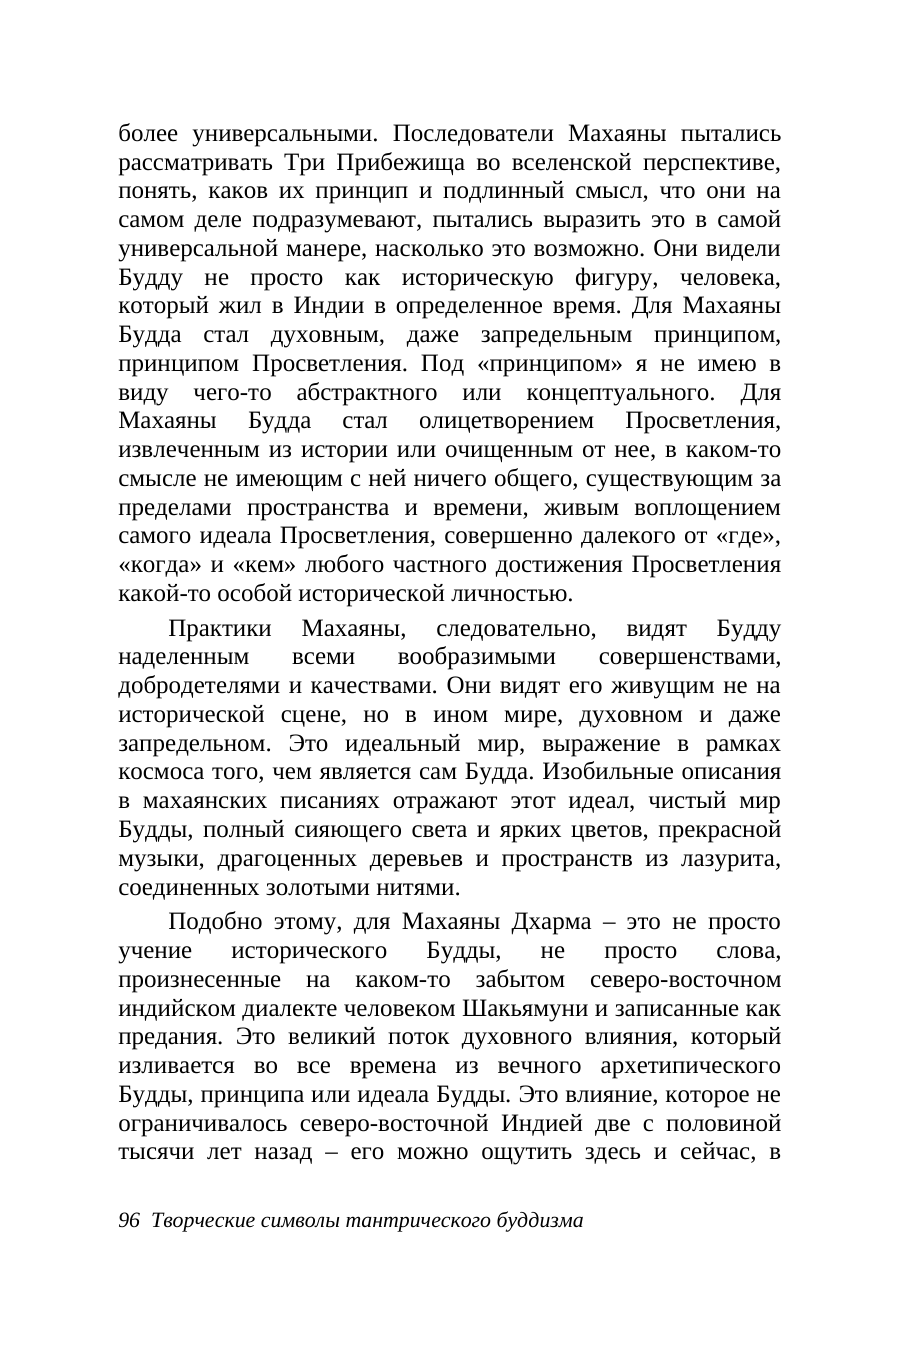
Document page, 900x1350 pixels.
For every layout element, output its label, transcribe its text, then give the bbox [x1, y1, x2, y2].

text более универсальными. Последователи Махаяны пытались рассматривать Три Прибежища во вселенской перспективе, понять, каков их принцип и подлинный смысл, что они на самом деле подразумевают, пытались выразить это в самой универсальной манере, насколько это возможно. Они видели Будду не просто как историческую фигуру, человека, который жил в Индии в определенное время. Для Махаяны Будда стал духовным, даже запредельным принципом, принципом Просветления. Под «принципом» я не имею в виду чего-то абстрактного или концептуального. Для Махаяны Будда стал олицетворением Просветления, извлеченным из истории или очищенным от нее, в каком-то смысле не имеющим с ней ничего общего, существующим за пределами пространства и времени, живым воплощением самого идеала Просветления, совершенно далекого от «где», «когда» и «кем» любого частного достижения Просветления какой-то особой исторической личностью. [118, 118, 782, 607]
text Подобно этому, для Махаяны Дхарма – это не просто учение исторического Будды, не просто слова, произнесенные на каком-то забытом северо-восточном индийском диалекте человеком Шакьямуни и записанные как предания. Это великий поток духовного влияния, который изливается во все времена из вечного архетипического Будды, принципа или идеала Будды. Это влияние, которое не ограничивалось северо-восточной Индией две с половиной тысячи лет назад – его можно ощутить здесь и сейчас, в [118, 906, 782, 1165]
text Практики Махаяны, следовательно, видят Будду наделенным всеми вообразимыми совершенствами, добродетелями и качествами. Они видят его живущим не на исторической сцене, но в ином мире, духовном и даже запредельном. Это идеальный мир, выражение в рамках космоса того, чем является сам Будда. Изобильные описания в махаянских писаниях отражают этот идеал, чистый мир Будды, полный сияющего света и ярких цветов, прекрасной музыки, драгоценных деревьев и пространств из лазурита, соединенных золотыми нитями. [118, 613, 782, 900]
